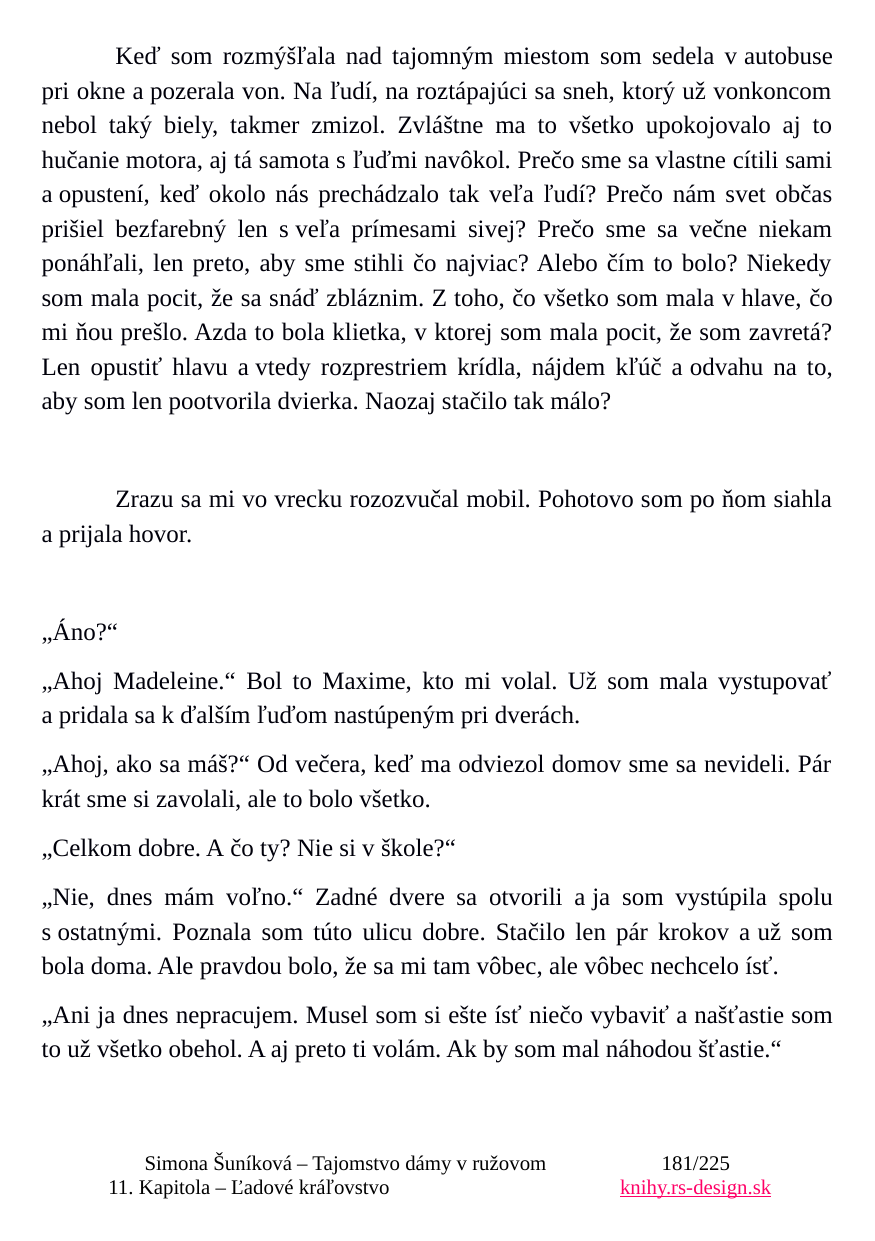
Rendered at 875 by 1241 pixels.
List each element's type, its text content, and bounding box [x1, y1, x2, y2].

text „Ahoj, ako sa máš?“ Od večera, keď ma odviezol domov sme sa nevideli. Pár krát sme si zavolali, ale to bolo všetko. [41, 749, 833, 813]
text „Nie, dnes mám voľno.“ Zadné dvere sa otvorili a ja som vystúpila spolu s ostatnými. Poznala som túto ulicu dobre. Stačilo len pár krokov a už som bola doma. Ale pravdou bolo, že sa mi tam vôbec, ale vôbec nechcelo ísť. [41, 882, 833, 980]
text „Celkom dobre. A čo ty? Nie si v škole?“ [41, 833, 833, 862]
text Keď som rozmýšľala nad tajomným miestom som sedela v autobuse pri okne a pozerala von. Na ľudí, na roztápajúci sa sneh, ktorý už vonkoncom nebol taký biely, takmer zmizol. Zvláštne ma to všetko upokojovalo aj to hučanie motora, aj tá samota s ľuďmi navôkol. Prečo sme sa vlastne cítili sami a opustení, keď okolo nás prechádzalo tak veľa ľudí? Prečo nám svet občas prišiel bezfarebný len s veľa prímesami sivej? Prečo sme sa večne niekam ponáhľali, len preto, aby sme stihli čo najviac? Alebo čím to bolo? Niekedy som mala pocit, že sa snáď zbláznim. Z toho, čo všetko som mala v hlave, čo mi ňou prešlo. Azda to bola klietka, v ktorej som mala pocit, že som zavretá? Len opustiť hlavu a vtedy rozprestriem krídla, nájdem kľúč a odvahu na to, aby som len pootvorila dvierka. Naozaj stačilo tak málo? [41, 41, 833, 415]
text Zrazu sa mi vo vrecku rozozvučal mobil. Pohotovo som po ňom siahla a prijala hovor. [41, 484, 833, 547]
text „Ani ja dnes nepracujem. Musel som si ešte ísť niečo vybaviť a našťastie som to už všetko obehol. A aj preto ti volám. Ak by som mal náhodou šťastie.“ [41, 1000, 833, 1063]
text „Ahoj Madeleine.“ Bol to Maxime, kto mi volal. Už som mala vystupovať a pridala sa k ďalším ľuďom nastúpeným pri dverách. [41, 666, 833, 729]
text „Áno?“ [41, 617, 833, 646]
